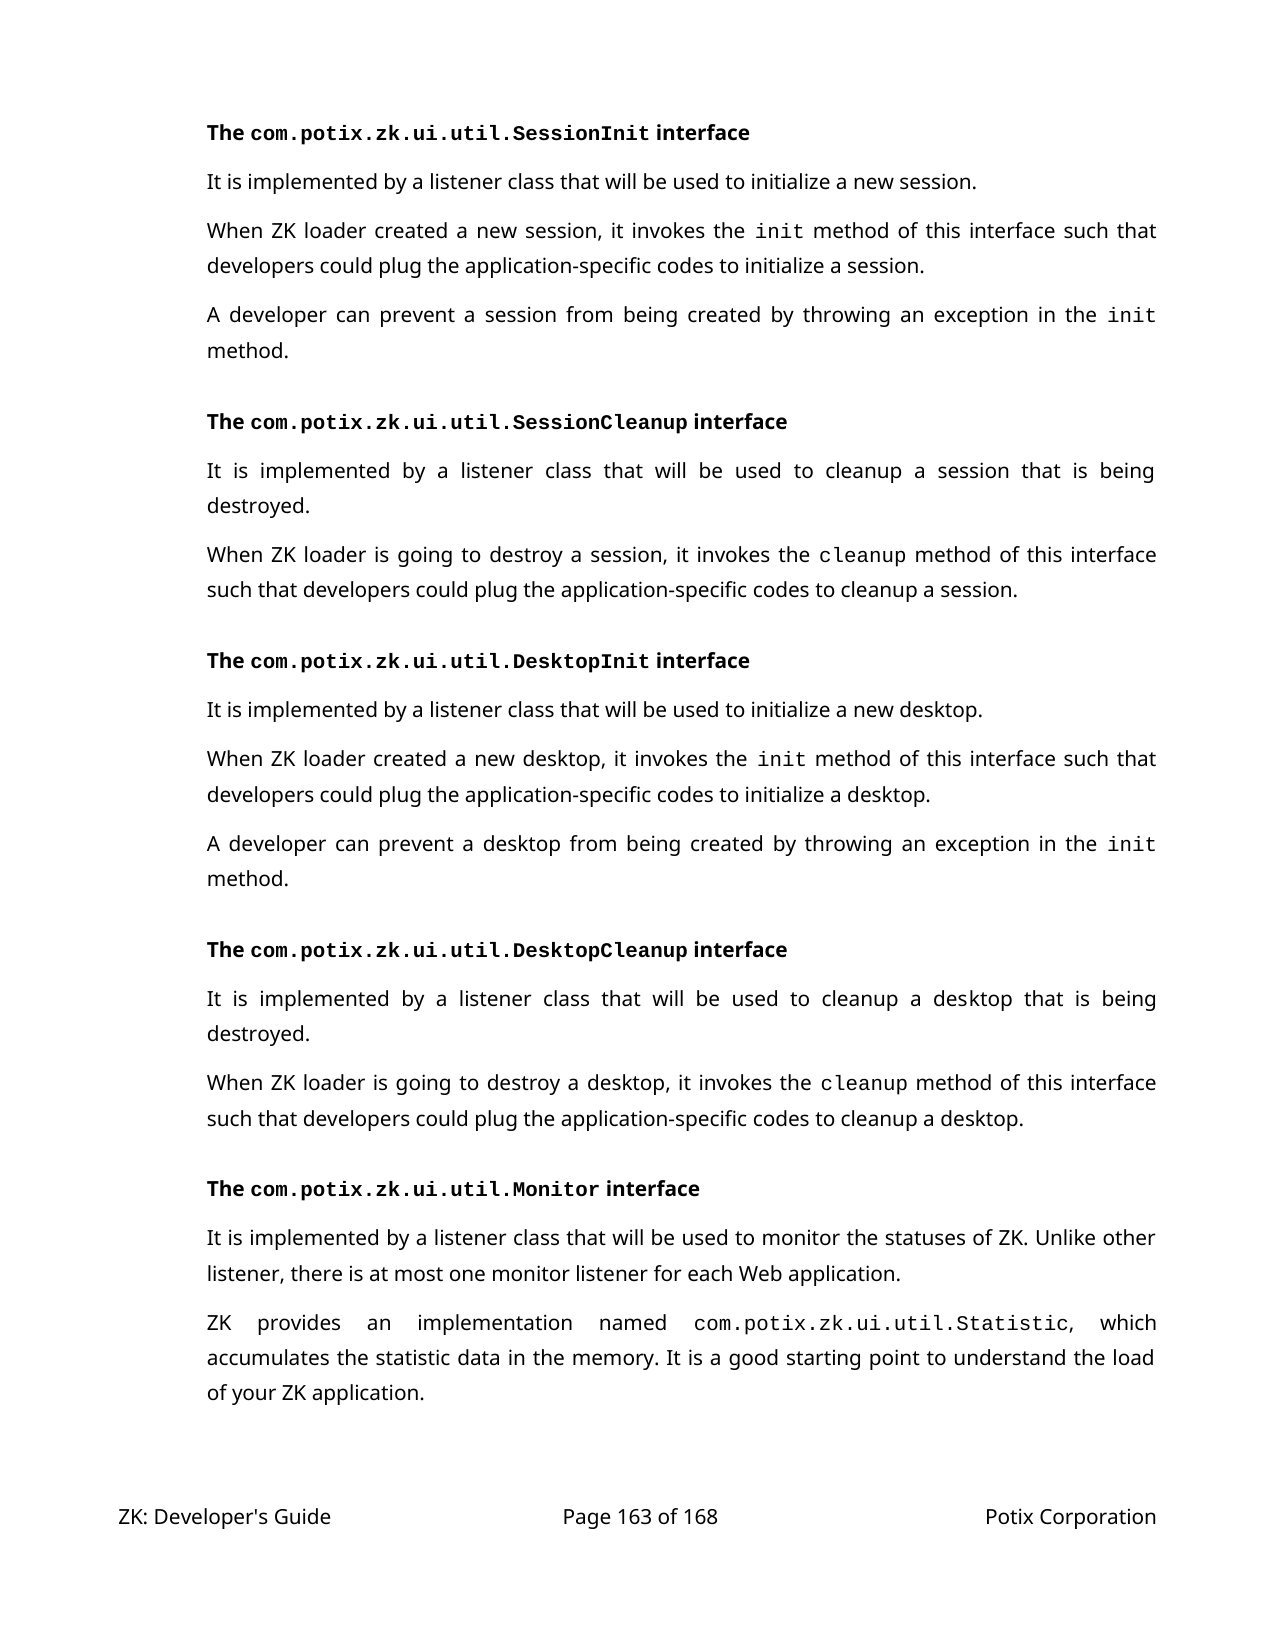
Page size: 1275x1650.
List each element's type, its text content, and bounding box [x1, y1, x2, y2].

text When ZK loader is going to destroy a desktop, it invokes the cleanup method of this interface such that developers could plug the application-specific codes to cleanup a desktop. [207, 1068, 1157, 1132]
text It is implemented by a listener class that will be used to cleanup a desktop that is being destroyed. [207, 984, 1157, 1047]
text It is implemented by a listener class that will be used to monitor the statuses of ZK. Unlike other listener, there is at most one monitor listener for each Web application. [207, 1223, 1157, 1287]
text ZK provides an implementation named com.potix.zk.ui.util.Statistic, which accumulates the statistic data in the memory. It is a good starting point to understand the load of your ZK application. [207, 1308, 1157, 1407]
text When ZK loader created a new desktop, it invokes the init method of this interface such that developers could plug the application-specific codes to initialize a desktop. [207, 744, 1157, 808]
text It is implemented by a listener class that will be used to cleanup a session that is being destroyed. [207, 456, 1157, 519]
subtitle The com.potix.zk.ui.util.DesktopCleanup interface [207, 935, 1157, 963]
subtitle The com.potix.zk.ui.util.Monitor interface [207, 1174, 1157, 1203]
text A developer can prevent a session from being created by throwing an exception in the init method. [207, 301, 1157, 364]
subtitle The com.potix.zk.ui.util.SessionInit interface [207, 118, 1157, 147]
text It is implemented by a listener class that will be used to initialize a new desktop. [207, 695, 1157, 724]
text A developer can prevent a desktop from being created by throwing an exception in the init method. [207, 829, 1157, 892]
subtitle The com.potix.zk.ui.util.DesktopInit interface [207, 646, 1157, 675]
subtitle The com.potix.zk.ui.util.SessionCleanup interface [207, 407, 1157, 435]
text It is implemented by a listener class that will be used to initialize a new session. [207, 167, 1157, 196]
text When ZK loader created a new session, it invokes the init method of this interface such that developers could plug the application-specific codes to initialize a session. [207, 216, 1157, 280]
text When ZK loader is going to destroy a session, it invokes the cleanup method of this interface such that developers could plug the application-specific codes to cleanup a session. [207, 540, 1157, 604]
